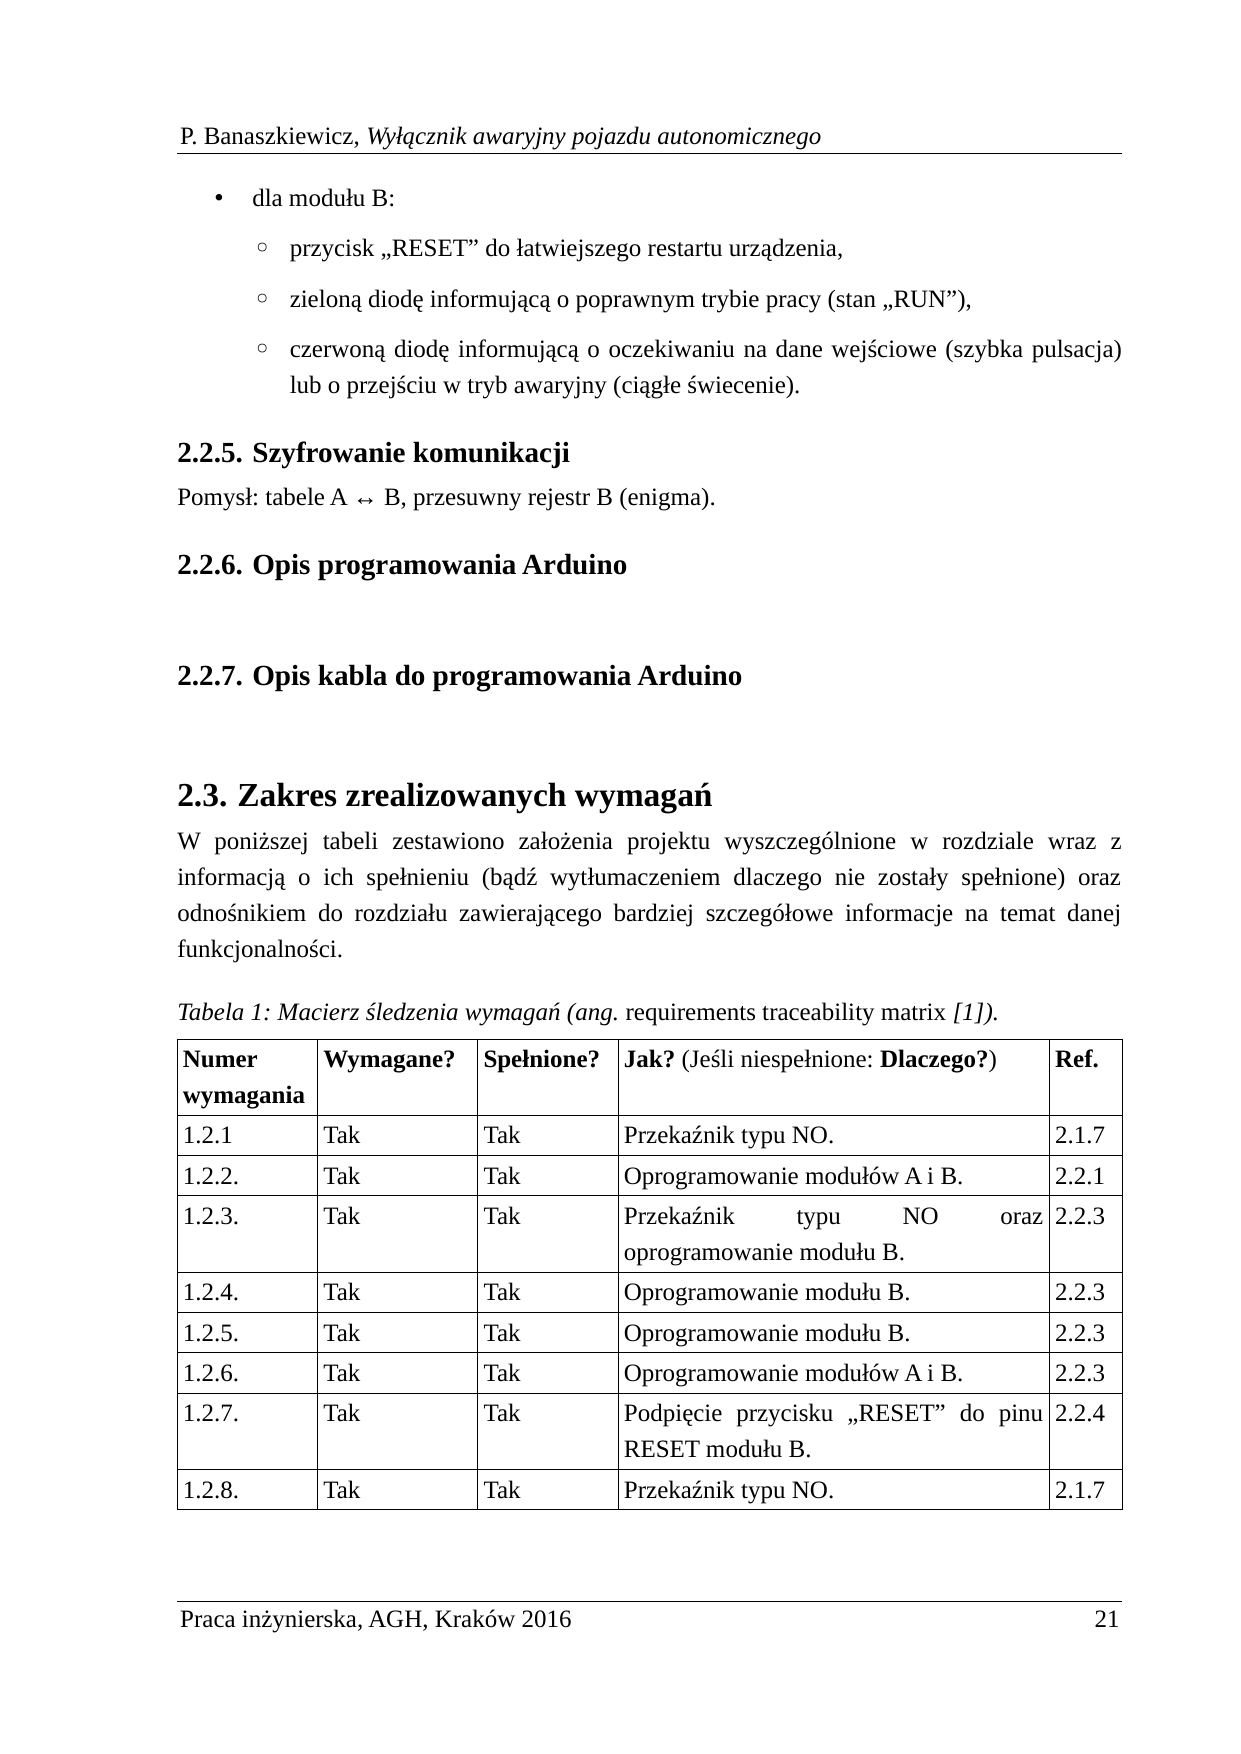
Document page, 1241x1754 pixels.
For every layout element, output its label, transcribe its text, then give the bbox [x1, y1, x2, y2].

table_cell 2.2.1 [1050, 1156, 1122, 1195]
table_cell 2.1.7 [1050, 1116, 1122, 1155]
table_cell Tak [478, 1116, 618, 1155]
list zieloną diodę informującą o poprawnym trybie pracy (stan „RUN”), [252, 284, 1122, 313]
table_header Wymagane? [318, 1040, 477, 1115]
subtitle Szyfrowanie komunikacji [177, 436, 1122, 469]
table_cell Tak [478, 1313, 618, 1352]
list czerwoną diodę informującą o oczekiwaniu na dane wejściowe (szybka pulsacja) lub o przejściu w tryb awaryjny (ciągłe świecenie). [252, 334, 1122, 399]
list przycisk „RESET” do łatwiejszego restartu urządzenia, [252, 233, 1122, 262]
table_cell Oprogramowanie modułu B. [619, 1273, 1049, 1312]
table_cell Tak [318, 1196, 477, 1272]
table_header Jak? (Jeśli niespełnione: Dlaczego?) [619, 1040, 1049, 1115]
table_cell Tak [478, 1196, 618, 1272]
table_cell Oprogramowanie modułu B. [619, 1313, 1049, 1352]
table_cell 1.2.5. [178, 1313, 317, 1352]
table_cell 1.2.2. [178, 1156, 317, 1195]
subtitle Opis programowania Arduino [177, 547, 1122, 580]
table_cell Tak [318, 1273, 477, 1312]
table_cell Tak [478, 1470, 618, 1509]
text Tabela 1: Macierz śledzenia wymagań (ang. requirements traceability matrix [1]). [177, 997, 1122, 1026]
table_cell Oprogramowanie modułów A i B. [619, 1156, 1049, 1195]
table_cell Tak [478, 1394, 618, 1469]
table_cell 1.2.7. [178, 1394, 317, 1469]
subtitle Zakres zrealizowanych wymagań [177, 775, 1122, 814]
table_cell 1.2.6. [178, 1353, 317, 1393]
table_cell Tak [478, 1353, 618, 1393]
table_cell 2.2.4 [1050, 1394, 1122, 1469]
subtitle Opis kabla do programowania Arduino [177, 658, 1122, 691]
table_cell 2.2.3 [1050, 1196, 1122, 1272]
table_cell Tak [478, 1273, 618, 1312]
table_cell 2.2.3 [1050, 1313, 1122, 1352]
table_cell 2.2.3 [1050, 1273, 1122, 1312]
table_cell 1.2.3. [178, 1196, 317, 1272]
table_cell Tak [318, 1394, 477, 1469]
table_cell Oprogramowanie modułów A i B. [619, 1353, 1049, 1393]
table_cell Tak [318, 1313, 477, 1352]
table_cell Podpięcie przycisku „RESET” do pinu RESET modułu B. [619, 1394, 1049, 1469]
table_cell Przekaźnik typu NO oraz oprogramowanie modułu B. [619, 1196, 1049, 1272]
table_cell Przekaźnik typu NO. [619, 1470, 1049, 1509]
table_cell Tak [318, 1470, 477, 1509]
table_cell 1.2.1 [178, 1116, 317, 1155]
table_header Spełnione? [478, 1040, 618, 1115]
table_cell Tak [318, 1116, 477, 1155]
table_cell Tak [478, 1156, 618, 1195]
table_cell 1.2.8. [178, 1470, 317, 1509]
table_cell 2.1.7 [1050, 1470, 1122, 1509]
table_header Numer wymagania [178, 1040, 317, 1115]
table_cell 1.2.4. [178, 1273, 317, 1312]
table_cell Przekaźnik typu NO. [619, 1116, 1049, 1155]
list dla modułu B: [214, 183, 1122, 212]
table_cell Tak [318, 1353, 477, 1393]
table_cell Tak [318, 1156, 477, 1195]
text Pomysł: tabele A ↔ B, przesuwny rejestr B (enigma). [177, 482, 1122, 510]
table_cell 2.2.3 [1050, 1353, 1122, 1393]
table_header Ref. [1050, 1040, 1122, 1115]
text W poniższej tabeli zestawiono założenia projektu wyszczególnione w rozdziale wraz z informacją o ich spełnieniu (bądź wytłumaczeniem dlaczego nie zostały spełnione) oraz odnośnikiem do rozdziału zawierającego bardziej szczegółowe informacje na temat danej funkcjonalności. [177, 826, 1122, 963]
